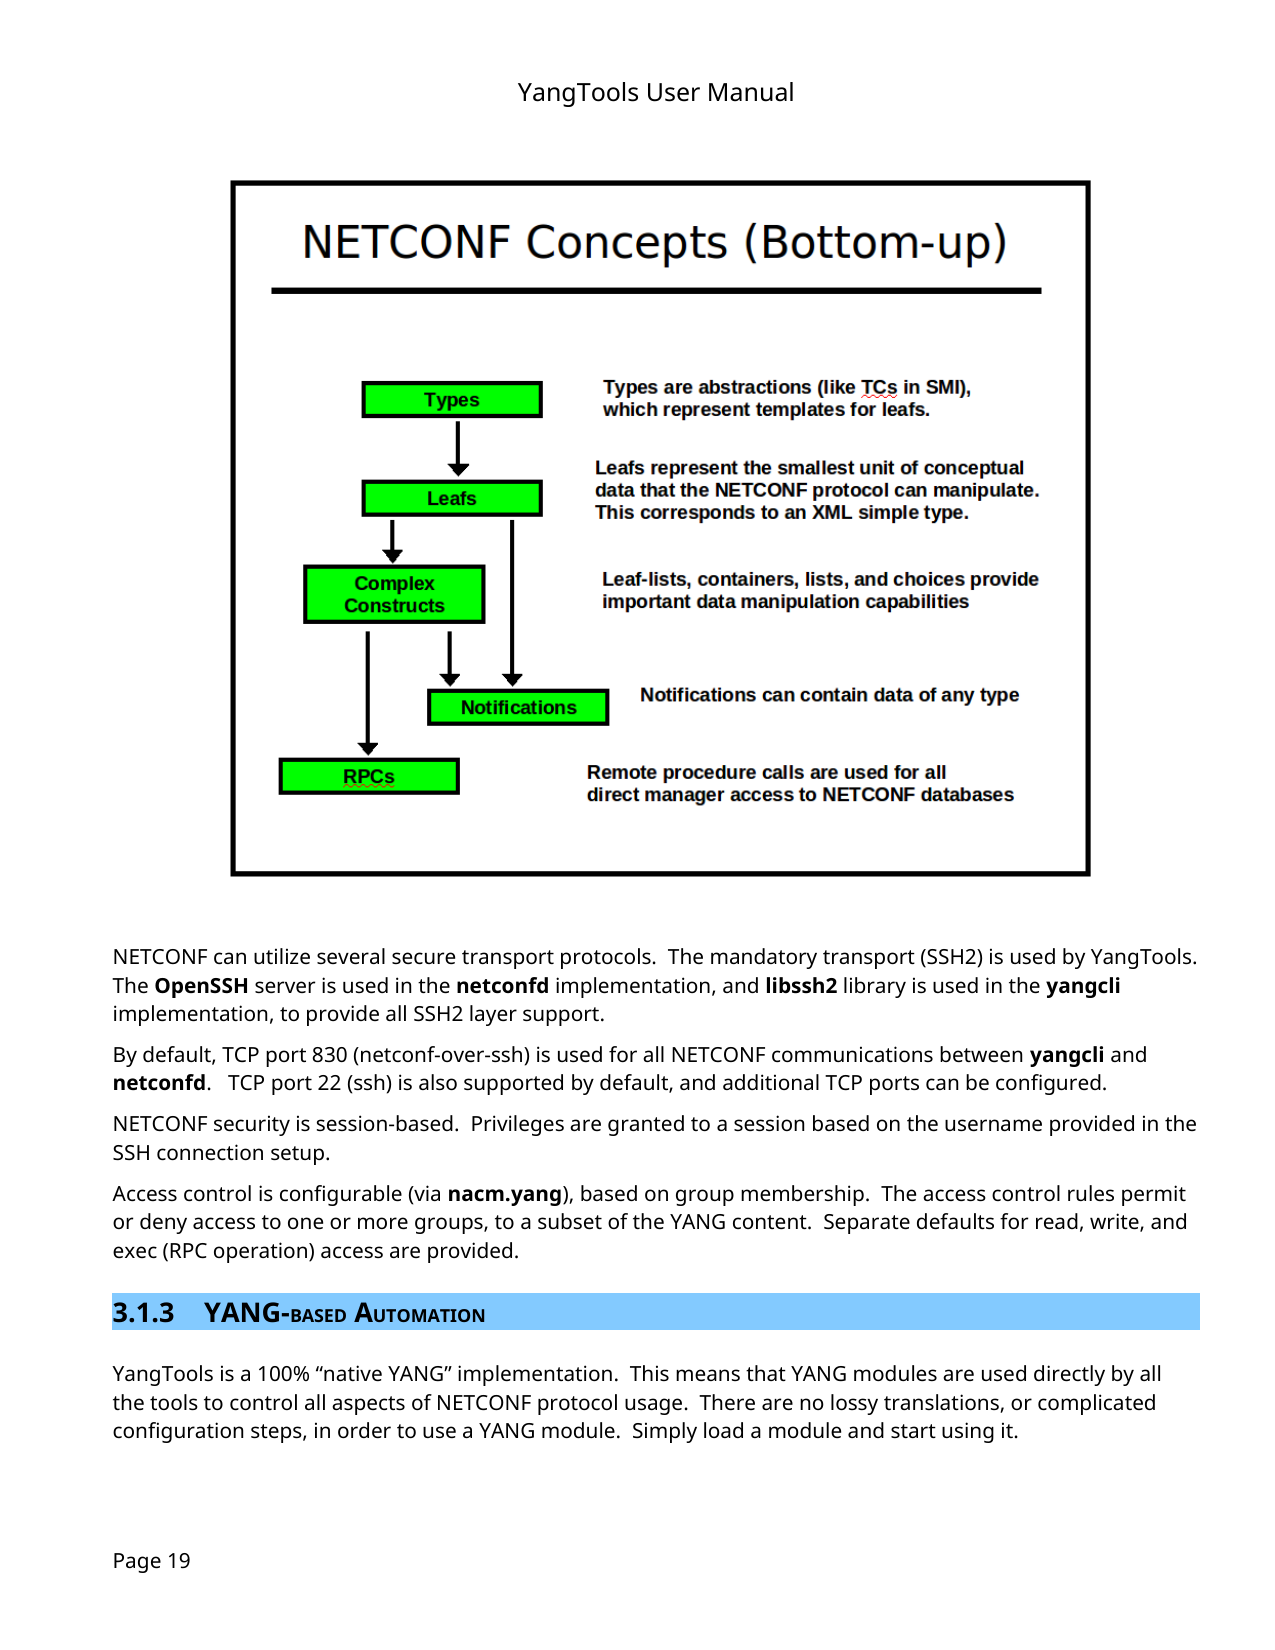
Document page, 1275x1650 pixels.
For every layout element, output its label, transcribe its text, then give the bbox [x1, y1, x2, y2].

text NETCONF security is session-based. Privileges are granted to a session based on the username provided in the SSH connection setup. [112, 1109, 1200, 1166]
text Access control is configurable (via nacm.yang), based on group membership. The access control rules permit or deny access to one or more groups, to a subset of the YANG content. Separate defaults for read, write, and exec (RPC operation) access are provided. [112, 1179, 1200, 1264]
subtitle YANG-based Automation [112, 1293, 1200, 1330]
text NETCONF can utilize several secure transport protocols. The mandatory transport (SSH2) is used by YangTools. The OpenSSH server is used in the netconfd implementation, and libssh2 library is used in the yangcli implementation, to provide all SSH2 layer support. [112, 942, 1200, 1028]
picture [165, 138, 1148, 902]
text YangTools is a 100% “native YANG” implementation. This means that YANG modules are used directly by all the tools to control all aspects of NETCONF protocol usage. There are no lossy translations, or complicated configuration steps, in order to use a YANG module. Simply load a module and start using it. [112, 1359, 1200, 1445]
text By default, TCP port 830 (netconf-over-ssh) is used for all NETCONF communications between yangcli and netconfd. TCP port 22 (ssh) is also supported by default, and additional TCP ports can be configured. [112, 1040, 1200, 1097]
